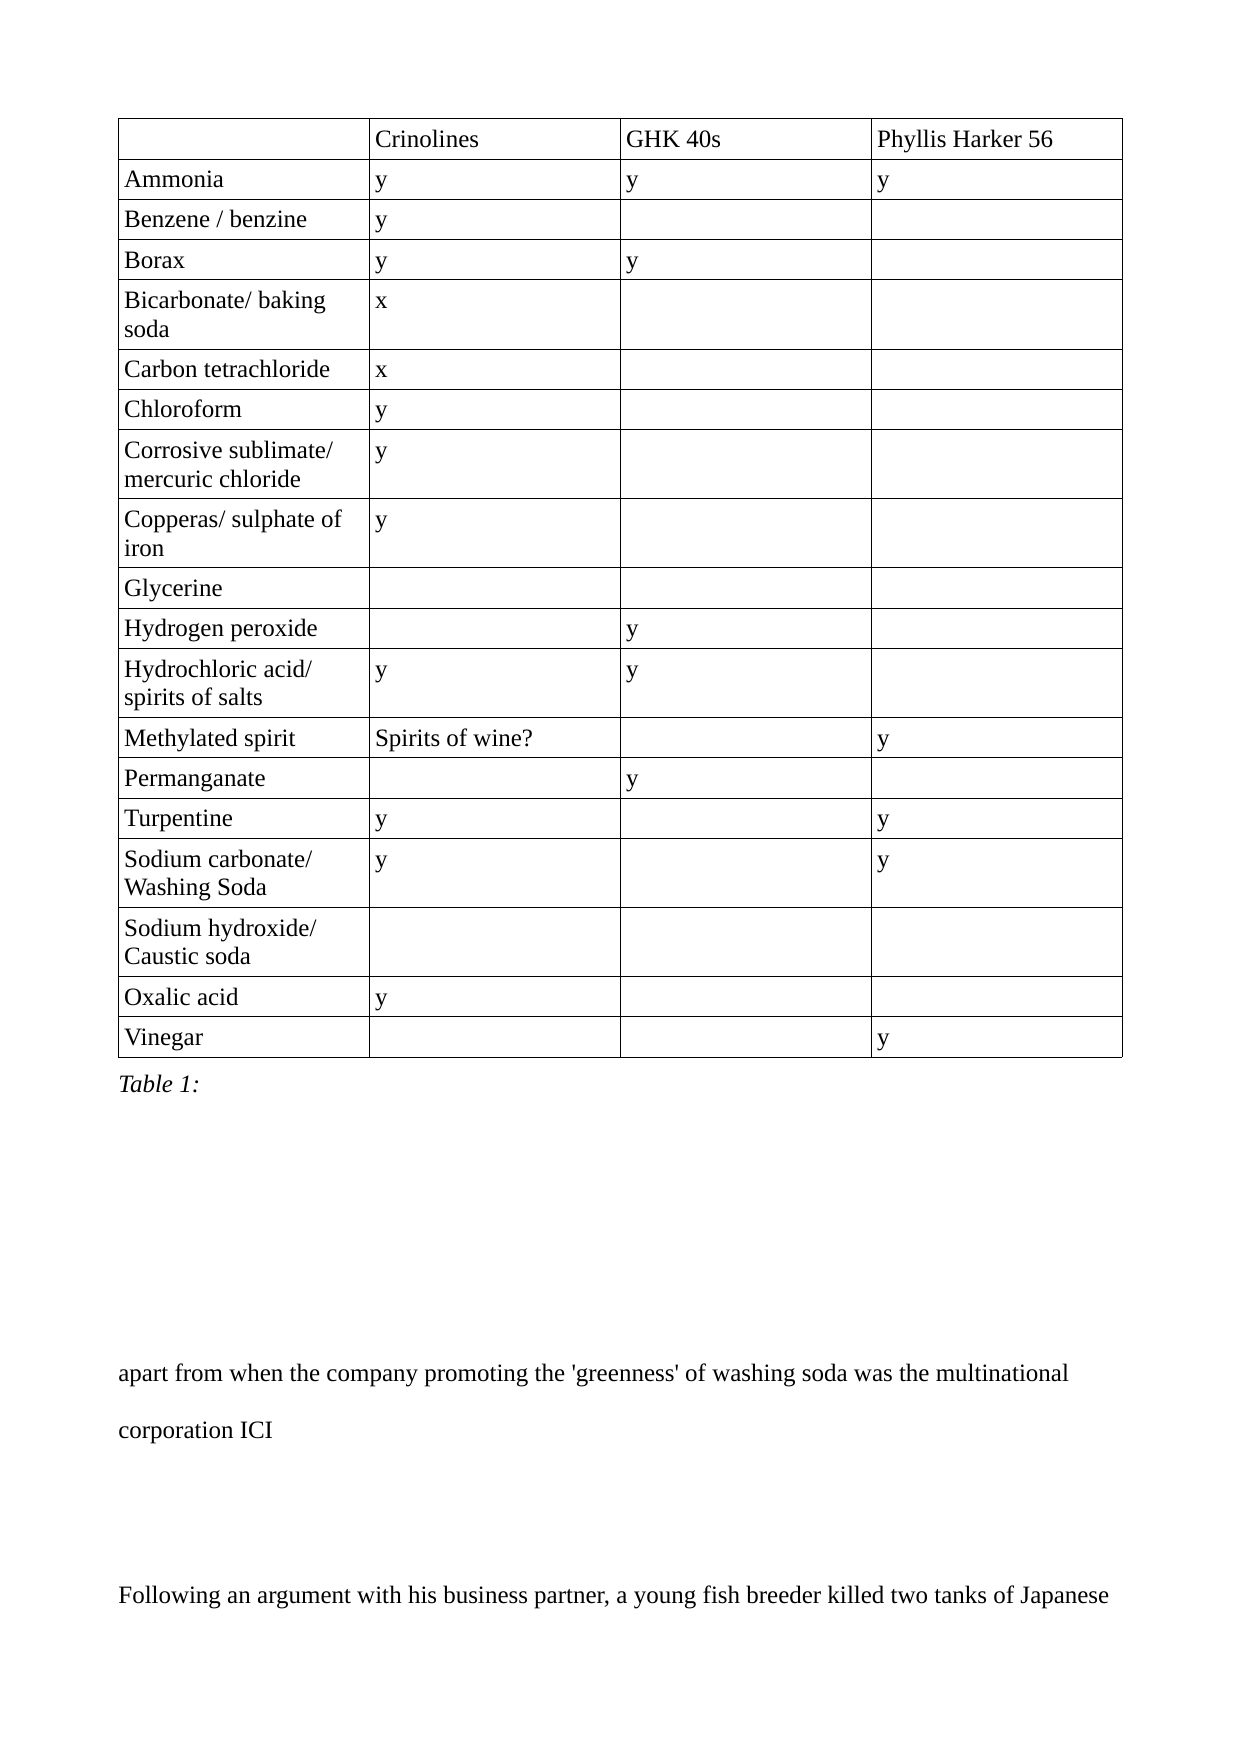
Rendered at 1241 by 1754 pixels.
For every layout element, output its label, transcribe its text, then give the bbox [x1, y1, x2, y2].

table_cell [370, 568, 620, 607]
table_cell Corrosive sublimate/ mercuric chloride [119, 430, 369, 498]
table_cell Hydrogen peroxide [119, 609, 369, 648]
table_cell Glycerine [119, 568, 369, 607]
text apart from when the company promoting the 'greenness' of washing soda was the multinational corporation ICI [118, 1358, 1122, 1444]
table_cell y [370, 200, 620, 239]
table_cell [621, 1017, 871, 1057]
table_cell y [370, 240, 620, 279]
table_header Crinolines [370, 119, 620, 158]
table_cell [872, 200, 1122, 239]
table_cell [621, 280, 871, 348]
table_cell [621, 799, 871, 838]
table_cell [621, 908, 871, 976]
table_header GHK 40s [621, 119, 871, 158]
table_cell y [370, 839, 620, 907]
table_cell y [872, 1017, 1122, 1057]
table_cell Vinegar [119, 1017, 369, 1057]
table_cell [872, 649, 1122, 717]
table_cell [872, 758, 1122, 797]
table_cell Benzene / benzine [119, 200, 369, 239]
text Table 1: [118, 1069, 1122, 1098]
table_cell [621, 977, 871, 1016]
text Following an argument with his business partner, a young fish breeder killed two tanks of Japanese [118, 1580, 1122, 1609]
table_cell [621, 430, 871, 498]
table_cell Oxalic acid [119, 977, 369, 1016]
table_header [119, 119, 369, 158]
table_cell Permanganate [119, 758, 369, 797]
table_cell y [621, 649, 871, 717]
table_cell y [872, 839, 1122, 907]
table_cell [872, 240, 1122, 279]
table_cell y [621, 160, 871, 199]
table_cell [370, 1017, 620, 1057]
table_cell Carbon tetrachloride [119, 350, 369, 389]
table_cell x [370, 280, 620, 348]
table_cell [621, 568, 871, 607]
table_cell y [872, 718, 1122, 757]
table_cell [872, 390, 1122, 429]
table_cell y [370, 390, 620, 429]
table_cell [872, 350, 1122, 389]
table_cell Sodium carbonate/ Washing Soda [119, 839, 369, 907]
table_cell y [370, 160, 620, 199]
table_cell y [370, 499, 620, 567]
table_cell Methylated spirit [119, 718, 369, 757]
table_cell x [370, 350, 620, 389]
table_cell [621, 350, 871, 389]
table_cell Chloroform [119, 390, 369, 429]
table_cell [872, 908, 1122, 976]
table_cell y [370, 430, 620, 498]
table_cell Copperas/ sulphate of iron [119, 499, 369, 567]
table_cell y [621, 609, 871, 648]
table_cell [370, 908, 620, 976]
table_cell y [621, 758, 871, 797]
table_cell y [370, 649, 620, 717]
table_cell [621, 718, 871, 757]
table_cell [872, 568, 1122, 607]
table_cell [872, 499, 1122, 567]
table_header Phyllis Harker 56 [872, 119, 1122, 158]
table_cell [872, 280, 1122, 348]
table_cell [621, 390, 871, 429]
table_cell [621, 200, 871, 239]
table_cell y [872, 799, 1122, 838]
table_cell y [621, 240, 871, 279]
table_cell y [370, 799, 620, 838]
table_cell [872, 609, 1122, 648]
table_cell Turpentine [119, 799, 369, 838]
table_cell Spirits of wine? [370, 718, 620, 757]
table_cell Ammonia [119, 160, 369, 199]
table_cell [370, 758, 620, 797]
table_cell Hydrochloric acid/ spirits of salts [119, 649, 369, 717]
table_cell [370, 609, 620, 648]
table_cell [872, 977, 1122, 1016]
table_cell [621, 839, 871, 907]
table_cell Sodium hydroxide/ Caustic soda [119, 908, 369, 976]
table_cell y [370, 977, 620, 1016]
table_cell [872, 430, 1122, 498]
table_cell y [872, 160, 1122, 199]
table_cell Bicarbonate/ baking soda [119, 280, 369, 348]
table_cell [621, 499, 871, 567]
table_cell Borax [119, 240, 369, 279]
